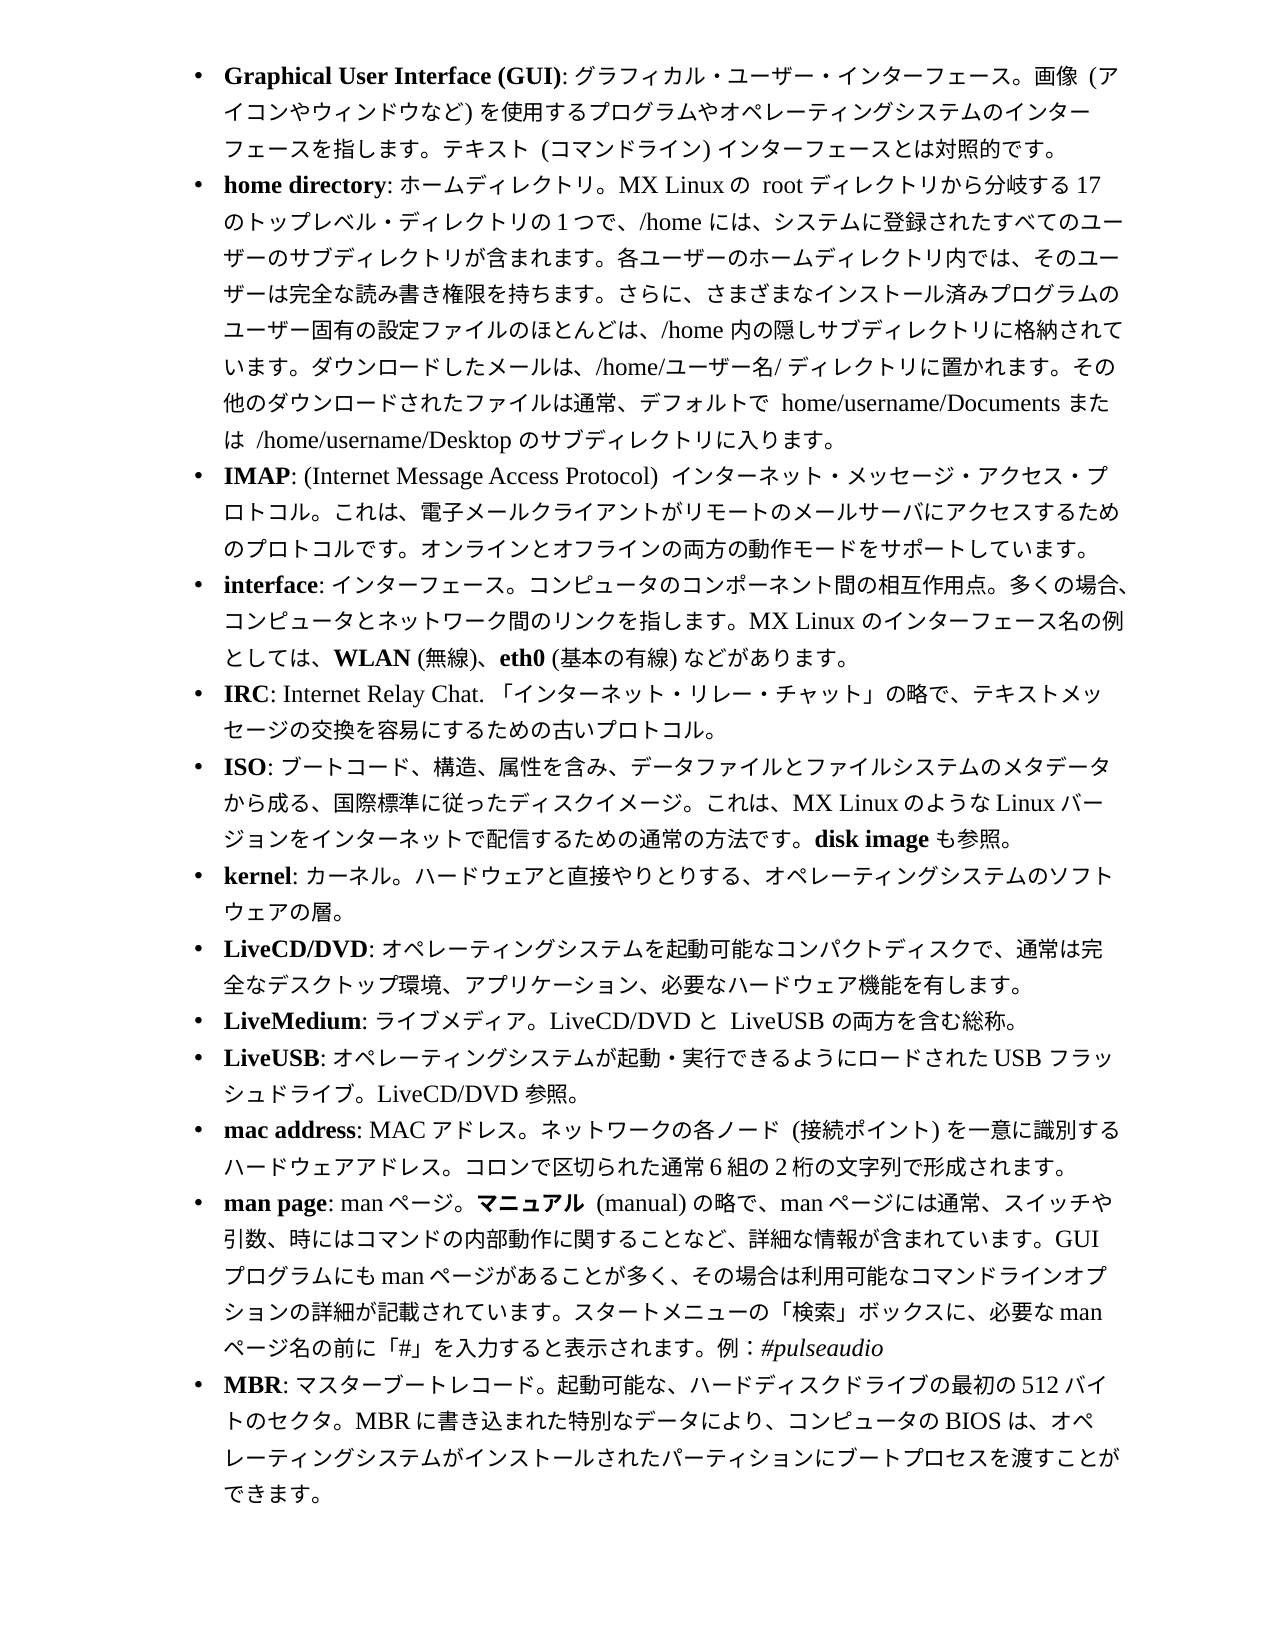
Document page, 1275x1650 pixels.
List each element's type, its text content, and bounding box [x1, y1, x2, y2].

list home directory: ホームディレクトリ。MX Linuxの root ディレクトリから分岐する17のトップレベル・ディレクトリの1つで、/home には、システムに登録されたすべてのユーザーのサブディレクトリが含まれます。各ユーザーのホームディレクトリ内では、そのユーザーは完全な読み書き権限を持ちます。さらに、さまざまなインストール済みプログラムのユーザー固有の設定ファイルのほとんどは、/home 内の隠しサブディレクトリに格納されています。ダウンロードしたメールは、/home/ユーザー名/ ディレクトリに置かれます。その他のダウンロードされたファイルは通常、デフォルトで home/username/Documents または /home/username/Desktop のサブディレクトリに入ります。 [194, 168, 1125, 454]
list IMAP: (Internet Message Access Protocol) インターネット・メッセージ・アクセス・プロトコル。これは、電子メールクライアントがリモートのメールサーバにアクセスするためのプロトコルです。オンラインとオフラインの両方の動作モードをサポートしています。 [194, 459, 1125, 563]
list interface: インターフェース。コンピュータのコンポーネント間の相互作用点。多くの場合、コンピュータとネットワーク間のリンクを指します。MX Linux のインターフェース名の例としては、WLAN (無線)、eth0 (基本の有線) などがあります。 [194, 568, 1125, 672]
list LiveUSB: オペレーティングシステムが起動・実行できるようにロードされたUSB フラッシュドライブ。LiveCD/DVD 参照。 [194, 1041, 1125, 1109]
list man page: manページ。マニュアル (manual) の略で、manページには通常、スイッチや引数、時にはコマンドの内部動作に関することなど、詳細な情報が含まれています。GUIプログラムにもmanページがあることが多く、その場合は利用可能なコマンドラインオプションの詳細が記載されています。スタートメニューの「検索」ボックスに、必要なmanページ名の前に「#」を入力すると表示されます。例：#pulseaudio [194, 1186, 1125, 1363]
list LiveMedium: ライブメディア。LiveCD/DVD と LiveUSB の両方を含む総称。 [194, 1004, 1125, 1036]
list kernel: カーネル。ハードウェアと直接やりとりする、オペレーティングシステムのソフトウェアの層。 [194, 859, 1125, 927]
list IRC: Internet Relay Chat. 「インターネット・リレー・チャット」の略で、テキストメッセージの交換を容易にするための古いプロトコル。 [194, 677, 1125, 745]
list ISO: ブートコード、構造、属性を含み、データファイルとファイルシステムのメタデータから成る、国際標準に従ったディスクイメージ。これは、MX LinuxのようなLinuxバージョンをインターネットで配信するための通常の方法です。disk image も参照。 [194, 750, 1125, 854]
list mac address: MACアドレス。ネットワークの各ノード (接続ポイント) を一意に識別するハードウェアアドレス。コロンで区切られた通常6組の2桁の文字列で形成されます。 [194, 1113, 1125, 1181]
list Graphical User Interface (GUI): グラフィカル・ユーザー・インターフェース。画像 (アイコンやウィンドウなど) を使用するプログラムやオペレーティングシステムのインターフェースを指します。テキスト (コマンドライン) インターフェースとは対照的です。 [194, 59, 1125, 163]
list LiveCD/DVD: オペレーティングシステムを起動可能なコンパクトディスクで、通常は完全なデスクトップ環境、アプリケーション、必要なハードウェア機能を有します。 [194, 932, 1125, 999]
list MBR: マスターブートレコード。起動可能な、ハードディスクドライブの最初の512バイトのセクタ。MBRに書き込まれた特別なデータにより、コンピュータのBIOSは、オペレーティングシステムがインストールされたパーティションにブートプロセスを渡すことができます。 [194, 1368, 1125, 1508]
